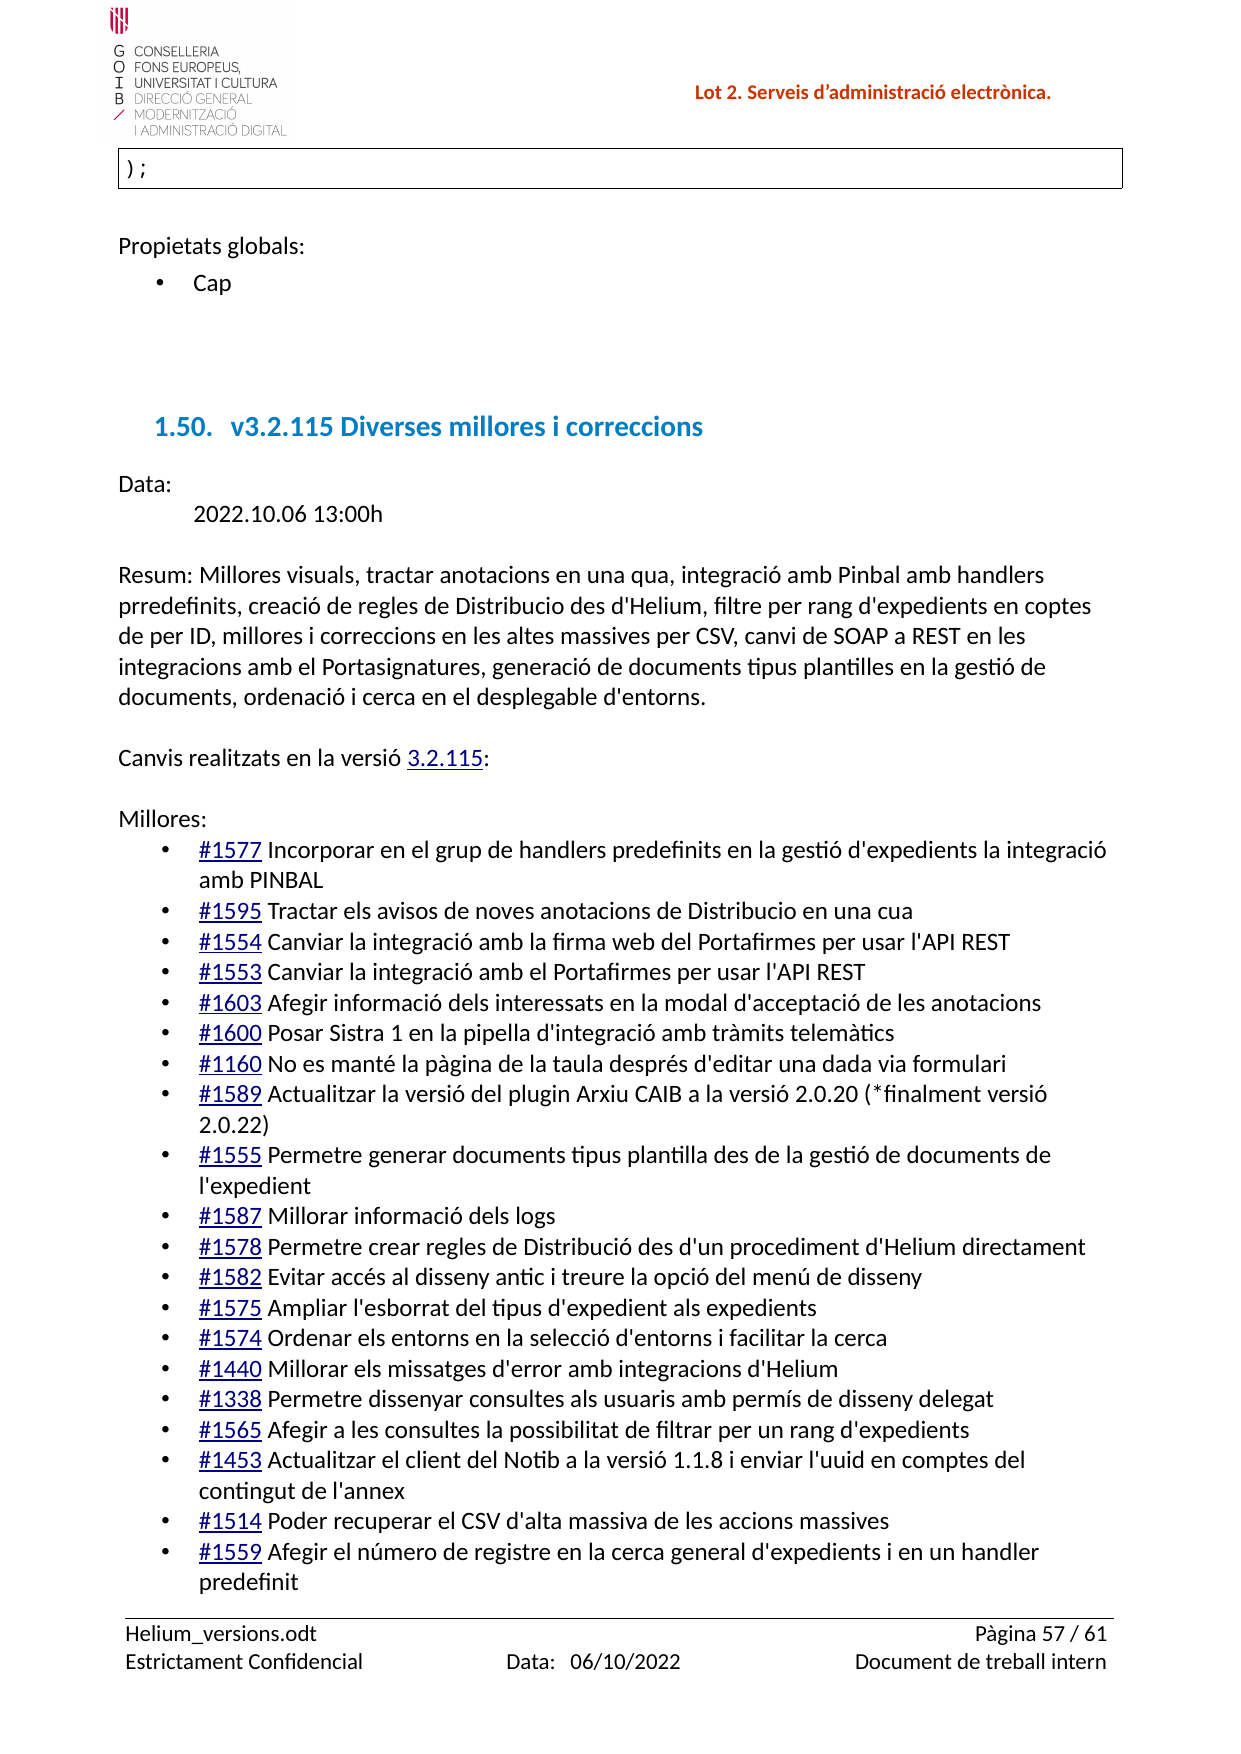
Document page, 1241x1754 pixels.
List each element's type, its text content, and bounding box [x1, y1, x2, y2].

list #1600 Posar Sistra 1 en la pipella d'integració amb tràmits telemàtics [161, 1017, 1122, 1048]
list #1603 Afegir informació dels interessats en la modal d'acceptació de les anotacions [161, 987, 1122, 1017]
list #1578 Permetre crear regles de Distribució des d'un procediment d'Helium directament [161, 1231, 1122, 1261]
text Millores: [118, 803, 1122, 834]
list #1514 Poder recuperar el CSV d'alta massiva de les accions massives [161, 1506, 1122, 1536]
list #1553 Canviar la integració amb el Portafirmes per usar l'API REST [161, 956, 1122, 987]
list #1440 Millorar els missatges d'error amb integracions d'Helium [161, 1353, 1122, 1383]
list #1559 Afegir el número de registre en la cerca general d'expedients i en un handler predefinit [161, 1536, 1122, 1597]
text Data: [118, 468, 1122, 498]
list #1574 Ordenar els entorns en la selecció d'entorns i facilitar la cerca [161, 1322, 1122, 1353]
list #1589 Actualitzar la versió del plugin Arxiu CAIB a la versió 2.0.20 (*finalment versió 2.0.22) [161, 1078, 1122, 1139]
table_header ); [119, 149, 1122, 188]
list #1554 Canviar la integració amb la firma web del Portafirmes per usar l'API REST [161, 926, 1122, 956]
list #1595 Tractar els avisos de noves anotacions de Distribucio en una cua [161, 895, 1122, 926]
list Cap [156, 267, 1122, 297]
list #1565 Afegir a les consultes la possibilitat de filtrar per un rang d'expedients [161, 1414, 1122, 1444]
list #1587 Millorar informació dels logs [161, 1200, 1122, 1231]
list #1575 Ampliar l'esborrat del tipus d'expedient als expedients [161, 1292, 1122, 1322]
list #1160 No es manté la pàgina de la taula després d'editar una dada via formulari [161, 1048, 1122, 1078]
list #1582 Evitar accés al disseny antic i treure la opció del menú de disseny [161, 1261, 1122, 1292]
text Propietats globals: [118, 230, 1122, 261]
list #1338 Permetre dissenyar consultes als usuaris amb permís de disseny delegat [161, 1383, 1122, 1414]
text 2022.10.06 13:00h [118, 498, 1122, 529]
list #1555 Permetre generar documents tipus plantilla des de la gestió de documents de l'expedient [161, 1139, 1122, 1200]
subtitle v3.2.115 Diverses millores i correccions [153, 408, 1122, 444]
list #1453 Actualitzar el client del Notib a la versió 1.1.8 i enviar l'uuid en comptes del contingut de l'annex [161, 1444, 1122, 1506]
text Resum: Millores visuals, tractar anotacions en una qua, integració amb Pinbal amb handlers prredefinits, creació de regles de Distribucio des d'Helium, filtre per rang d'expedients en coptes de per ID, millores i correccions en les altes massives per CSV, canvi de SOAP a REST en les integracions amb el Portasignatures, generació de documents tipus plantilles en la gestió de documents, ordenació i cerca en el desplegable d'entorns. [118, 559, 1122, 712]
text Canvis realitzats en la versió 3.2.115: [118, 742, 1122, 773]
list #1577 Incorporar en el grup de handlers predefinits en la gestió d'expedients la integració amb PINBAL [161, 834, 1122, 895]
picture [100, 0, 297, 144]
